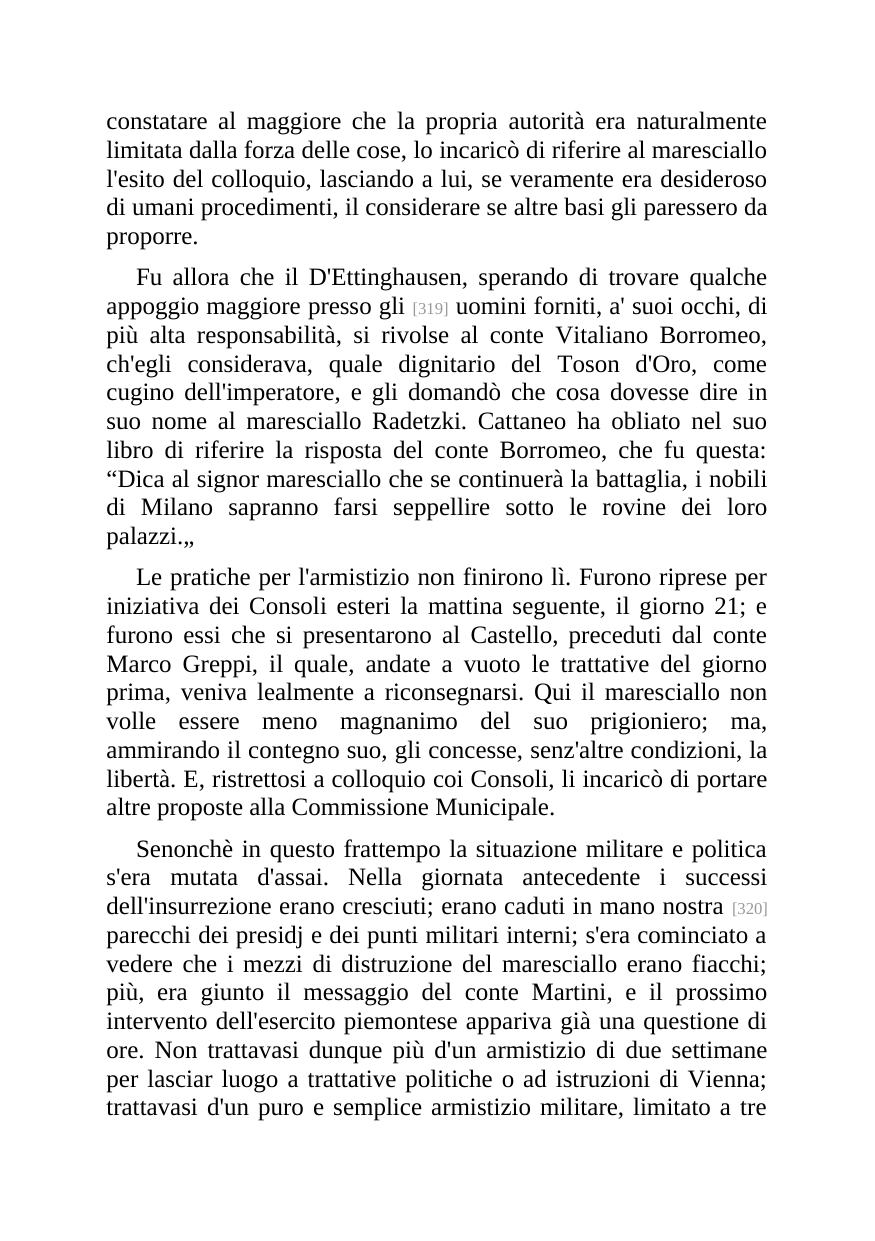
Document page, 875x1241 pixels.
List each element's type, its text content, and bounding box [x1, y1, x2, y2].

text Fu allora che il D'Ettinghausen, sperando di trovare qualche appoggio maggiore presso gli [319] uomini forniti, a' suoi occhi, di più alta responsabilità, si rivolse al conte Vitaliano Borromeo, ch'egli considerava, quale dignitario del Toson d'Oro, come cugino dell'imperatore, e gli domandò che cosa dovesse dire in suo nome al maresciallo Radetzki. Cattaneo ha obliato nel suo libro di riferire la risposta del conte Borromeo, che fu questa: “Dica al signor maresciallo che se continuerà la battaglia, i nobili di Milano sapranno farsi seppellire sotto le rovine dei loro palazzi.„ [106, 262, 768, 550]
text constatare al maggiore che la propria autorità era naturalmente limitata dalla forza delle cose, lo incaricò di riferire al maresciallo l'esito del colloquio, lasciando a lui, se veramente era desideroso di umani procedimenti, il considerare se altre basi gli paressero da proporre. [106, 106, 768, 250]
text Senonchè in questo frattempo la situazione militare e politica s'era mutata d'assai. Nella giornata antecedente i successi dell'insurrezione erano cresciuti; erano caduti in mano nostra [320] parecchi dei presidj e dei punti militari interni; s'era cominciato a vedere che i mezzi di distruzione del maresciallo erano fiacchi; più, era giunto il messaggio del conte Martini, e il prossimo intervento dell'esercito piemontese appariva già una questione di ore. Non trattavasi dunque più d'un armistizio di due settimane per lasciar luogo a trattative politiche o ad istruzioni di Vienna; trattavasi d'un puro e semplice armistizio militare, limitato a tre [106, 834, 768, 1121]
text Le pratiche per l'armistizio non finirono lì. Furono riprese per iniziativa dei Consoli esteri la mattina seguente, il giorno 21; e furono essi che si presentarono al Castello, preceduti dal conte Marco Greppi, il quale, andate a vuoto le trattative del giorno prima, veniva lealmente a riconsegnarsi. Qui il maresciallo non volle essere meno magnanimo del suo prigioniero; ma, ammirando il contegno suo, gli concesse, senz'altre condizioni, la libertà. E, ristrettosi a colloquio coi Consoli, li incaricò di portare altre proposte alla Commissione Municipale. [106, 562, 768, 821]
